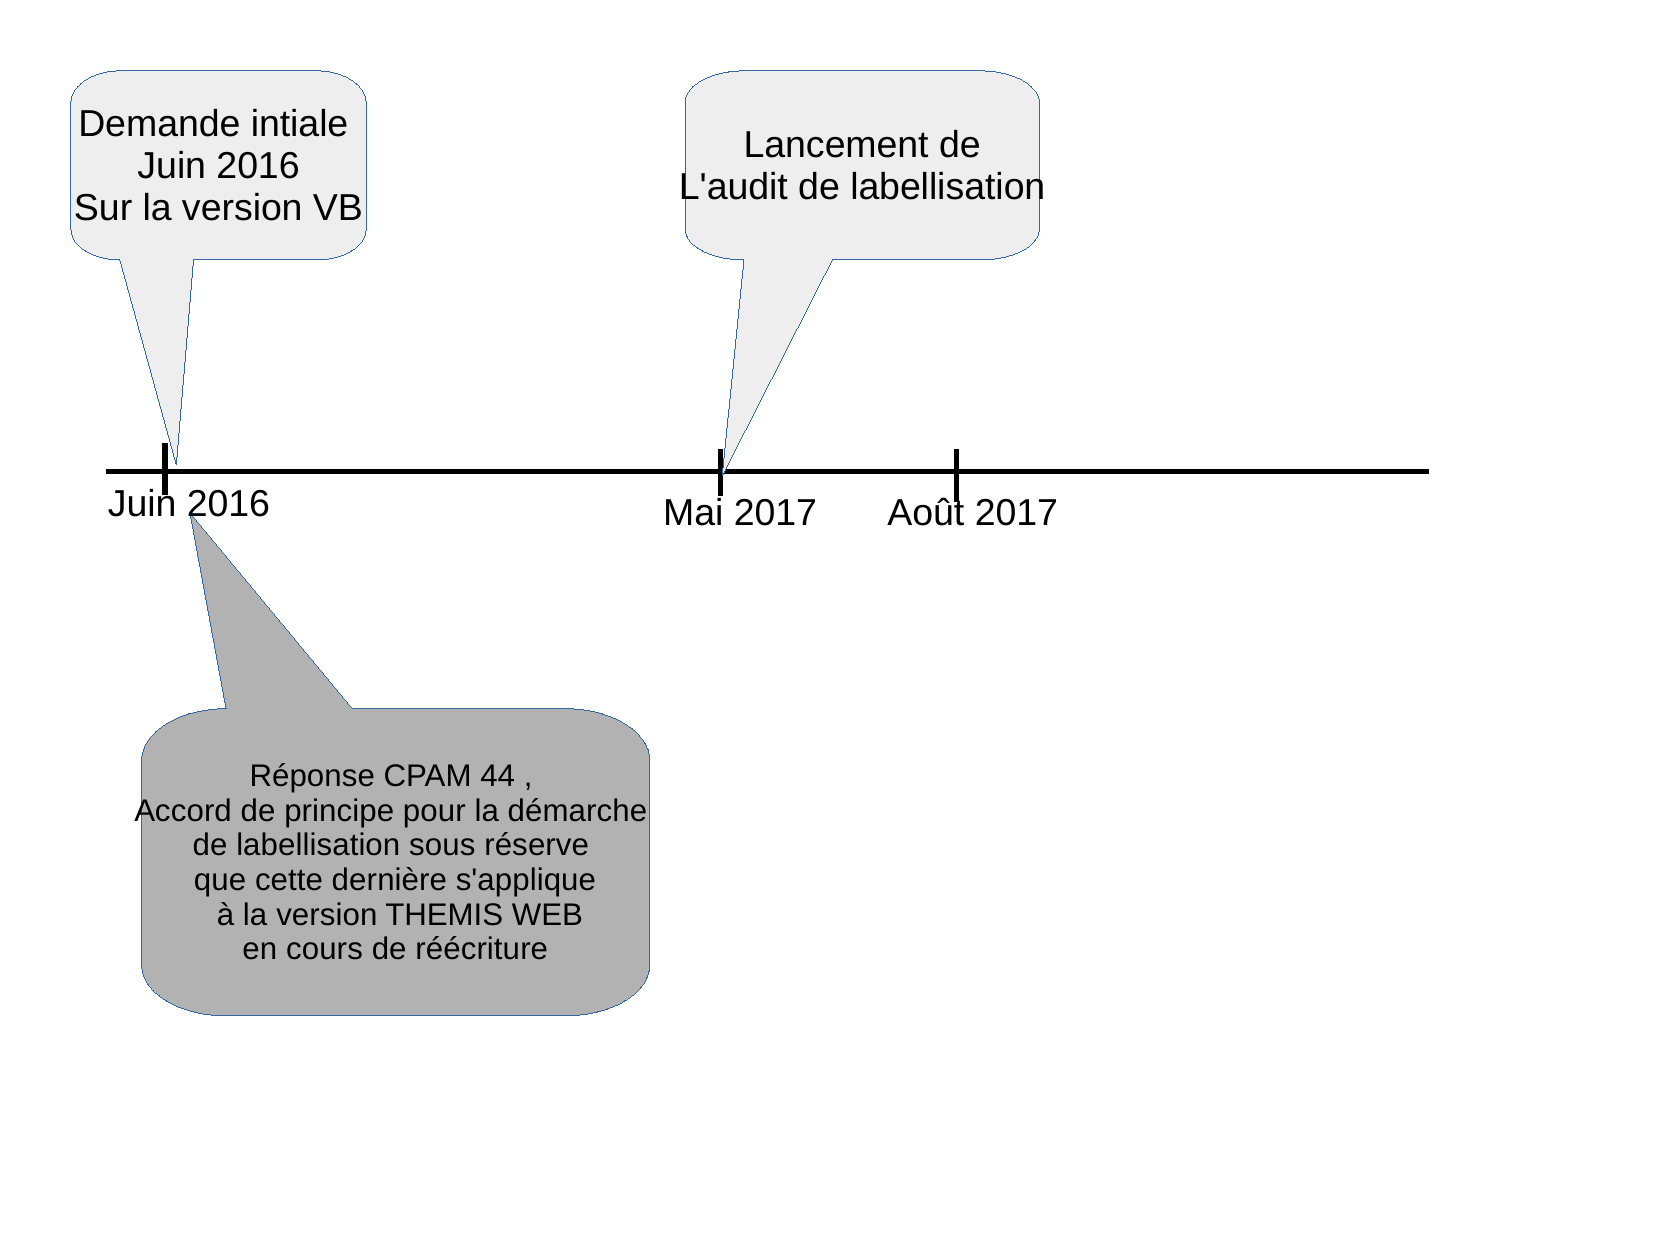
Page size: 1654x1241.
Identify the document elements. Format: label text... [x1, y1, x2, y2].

text_box Juin 2016 [82, 474, 285, 532]
text_box Mai 2017 [637, 484, 832, 545]
text_box Réponse CPAM 44 , Accord de principe pour la démarche de labellisation sous réserve que cette dernière s'applique à la version THEMIS WEB en cours de réécriture [141, 532, 650, 1016]
text_box Demande intiale Juin 2016 Sur la version VB [70, 70, 367, 465]
text_box Lancement de L'audit de labellisation [685, 70, 1040, 476]
text_box Août 2017 [862, 484, 1087, 584]
